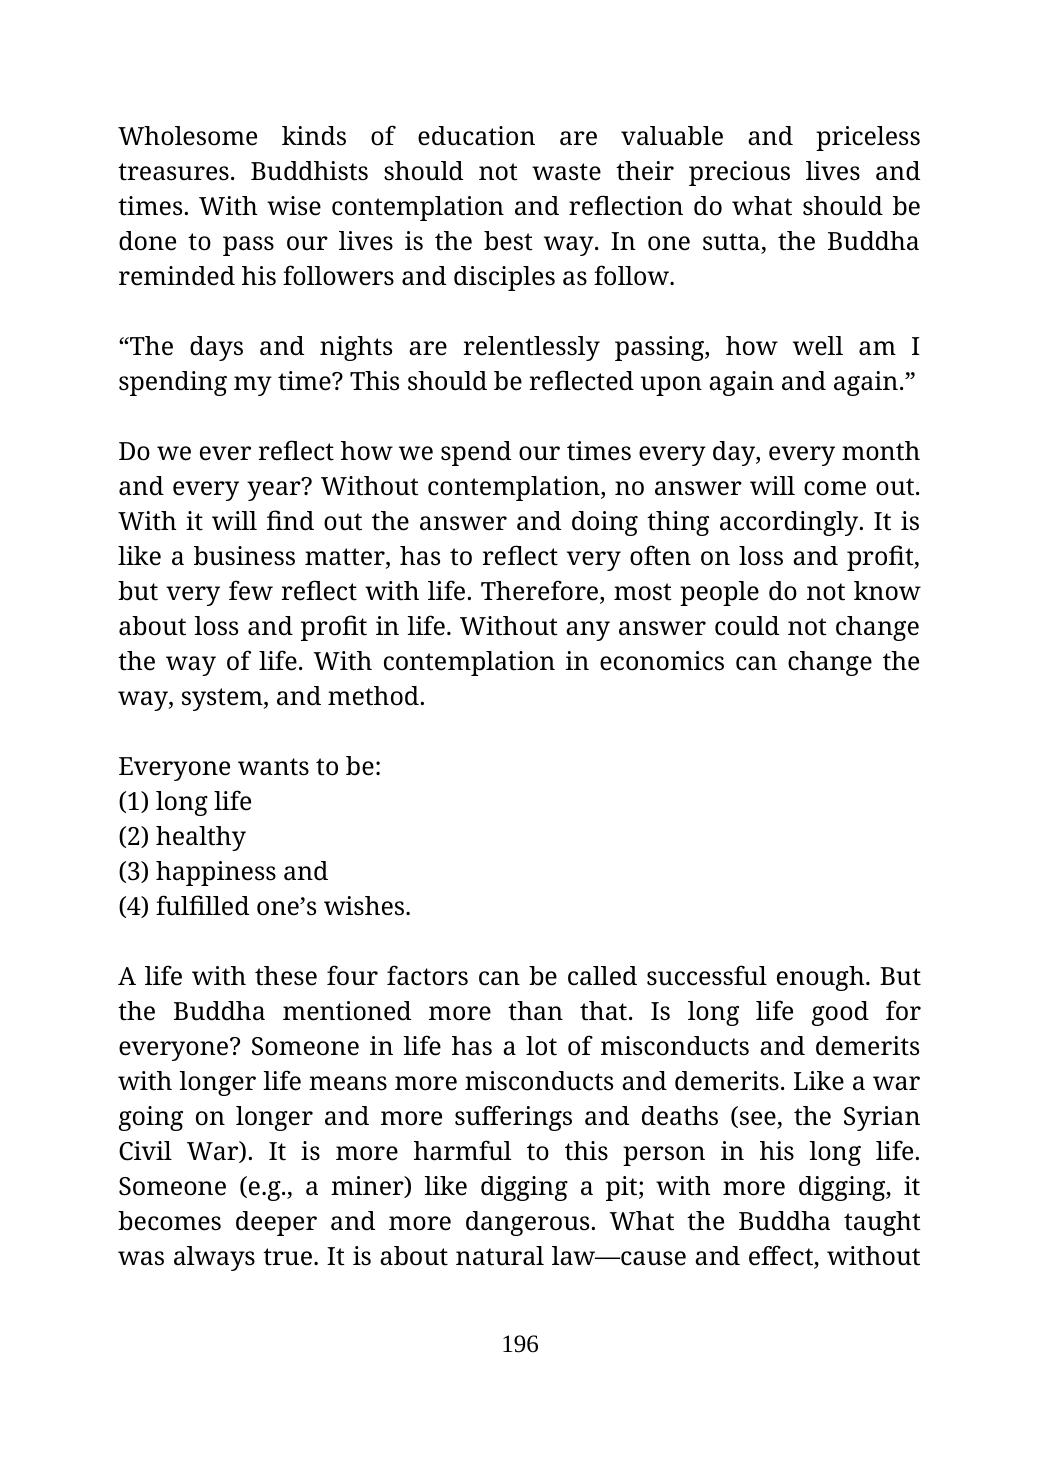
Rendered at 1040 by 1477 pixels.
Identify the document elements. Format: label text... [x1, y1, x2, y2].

text Wholesome kinds of education are valuable and priceless treasures. Buddhists should not waste their precious lives and times. With wise contemplation and reflection do what should be done to pass our lives is the best way. In one sutta, the Buddha reminded his followers and disciples as follow. “The days and nights are relentlessly passing, how well am I spending my time? This should be reflected upon again and again.” Do we ever reflect how we spend our times every day, every month and every year? Without contemplation, no answer will come out. With it will find out the answer and doing thing accordingly. It is like a business matter, has to reflect very often on loss and profit, but very few reflect with life. Therefore, most people do not know about loss and profit in life. Without any answer could not change the way of life. With contemplation in economics can change the way, system, and method. Everyone wants to be: (1) long life (2) healthy (3) happiness and (4) fulfilled one’s wishes. A life with these four factors can be called successful enough. But the Buddha mentioned more than that. Is long life good for everyone? Someone in life has a lot of misconducts and demerits with longer life means more misconducts and demerits. Like a war going on longer and more sufferings and deaths (see, the Syrian Civil War). It is more harmful to this person in his long life. Someone (e.g., a miner) like digging a pit; with more digging, it becomes deeper and more dangerous. What the Buddha taught was always true. It is about natural law—cause and effect, without [118, 118, 922, 1273]
